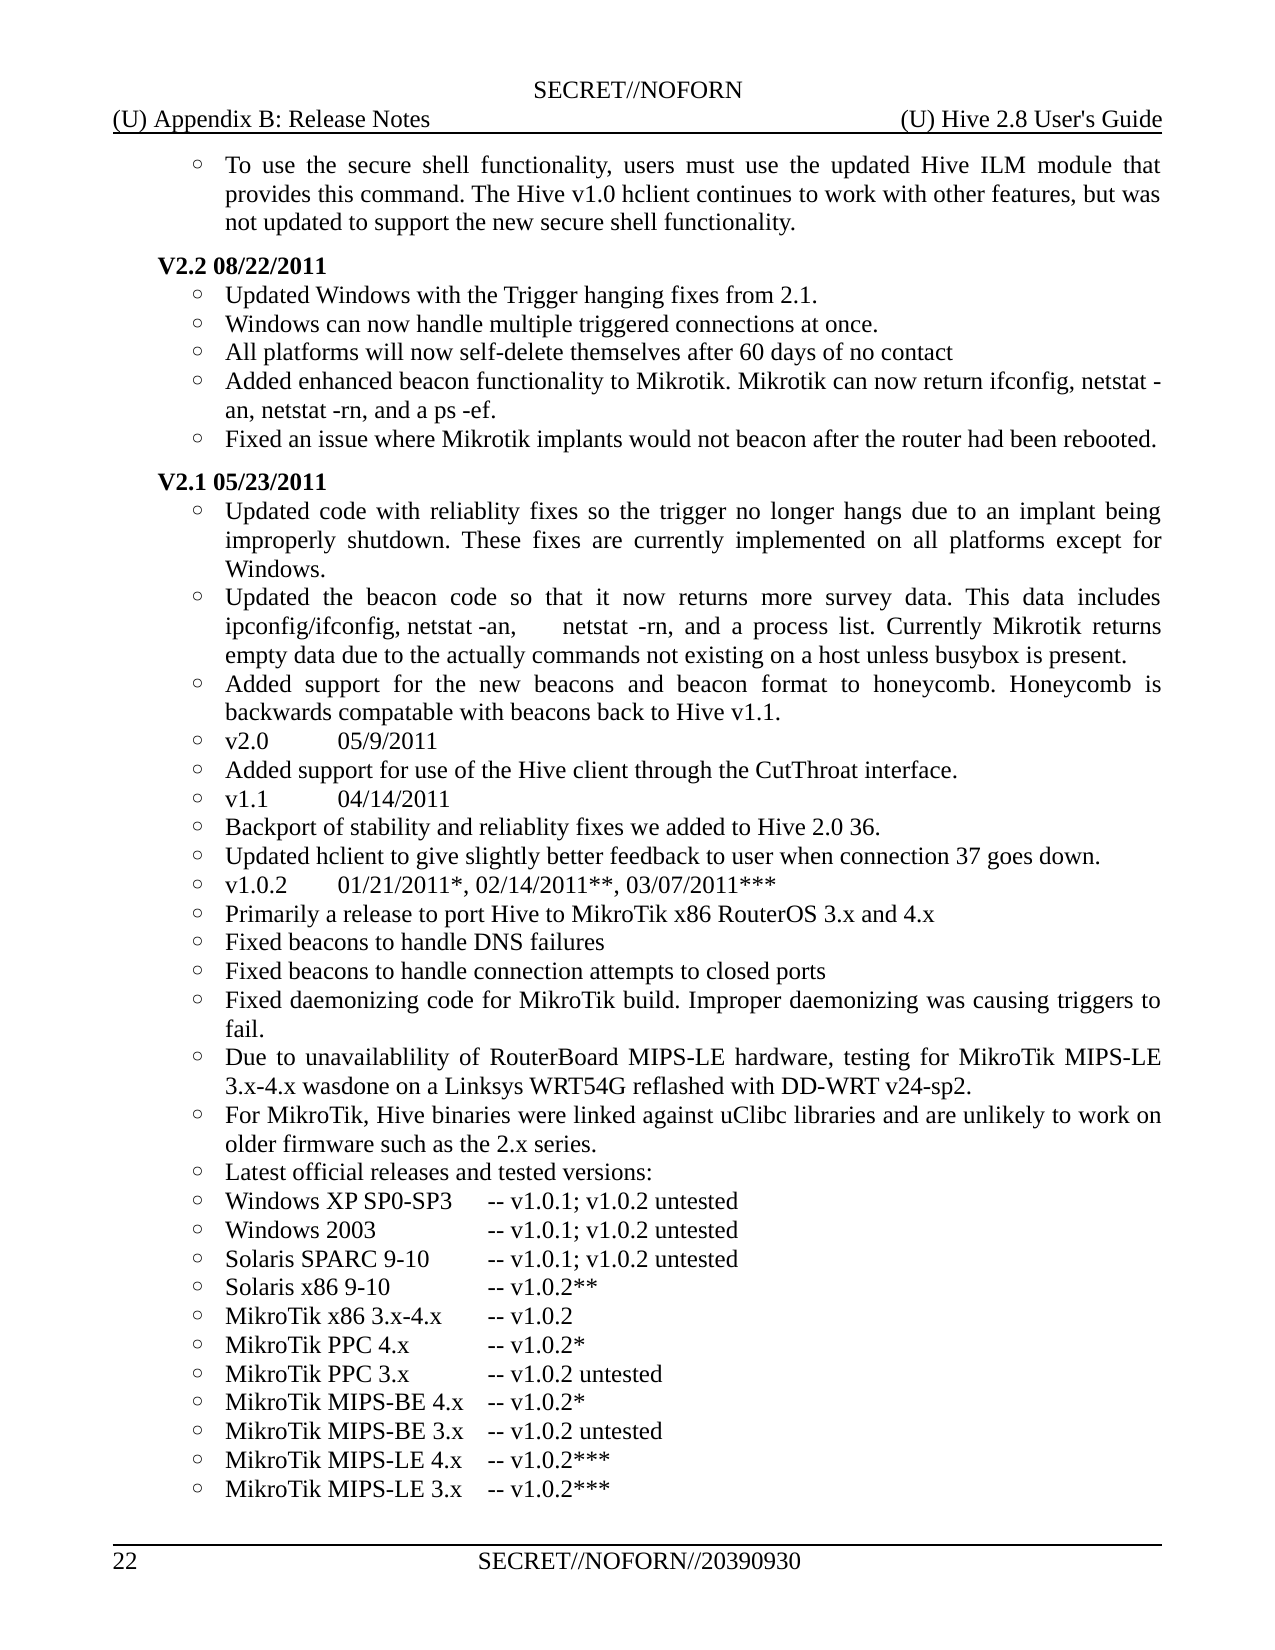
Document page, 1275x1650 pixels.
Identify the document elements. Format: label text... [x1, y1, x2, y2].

list MikroTik MIPS-LE 4.x -- v1.0.2*** [187, 1445, 1162, 1474]
subtitle V2.1 05/23/2011 [157, 467, 1162, 496]
list Primarily a release to port Hive to MikroTik x86 RouterOS 3.x and 4.x [187, 899, 1162, 927]
list v1.0.2 01/21/2011*, 02/14/2011**, 03/07/2011*** [187, 870, 1162, 899]
list v2.0 05/9/2011 [187, 726, 1162, 755]
list Added support for use of the Hive client through the CutThroat interface. [187, 755, 1162, 784]
list Windows can now handle multiple triggered connections at once. [187, 309, 1162, 337]
list Fixed an issue where Mikrotik implants would not beacon after the router had been rebooted. [187, 424, 1162, 452]
list MikroTik PPC 3.x -- v1.0.2 untested [187, 1359, 1162, 1387]
subtitle V2.2 08/22/2011 [157, 251, 1162, 280]
list Fixed beacons to handle DNS failures [187, 927, 1162, 956]
list MikroTik MIPS-LE 3.x -- v1.0.2*** [187, 1474, 1162, 1502]
list Added enhanced beacon functionality to Mikrotik. Mikrotik can now return ifconfig, netstat -an, netstat -rn, and a ps -ef. [187, 366, 1162, 424]
list v1.1 04/14/2011 [187, 784, 1162, 812]
list Added support for the new beacons and beacon format to honeycomb. Honeycomb is backwards compatable with beacons back to Hive v1.1. [187, 669, 1162, 726]
list Updated hclient to give slightly better feedback to user when connection 37 goes down. [187, 841, 1162, 870]
list Latest official releases and tested versions: [187, 1157, 1162, 1186]
list To use the secure shell functionality, users must use the updated Hive ILM module that provides this command. The Hive v1.0 hclient continues to work with other features, but was not updated to support the new secure shell functionality. [187, 150, 1162, 236]
list For MikroTik, Hive binaries were linked against uClibc libraries and are unlikely to work on older firmware such as the 2.x series. [187, 1100, 1162, 1157]
list MikroTik PPC 4.x -- v1.0.2* [187, 1330, 1162, 1359]
list Updated the beacon code so that it now returns more survey data. This data includes ipconfig/ifconfig, netstat -an, netstat -rn, and a process list. Currently Mikrotik returns empty data due to the actually commands not existing on a host unless busybox is present. [187, 582, 1162, 669]
list Solaris SPARC 9-10 -- v1.0.1; v1.0.2 untested [187, 1244, 1162, 1272]
list All platforms will now self-delete themselves after 60 days of no contact [187, 337, 1162, 366]
list Windows 2003 -- v1.0.1; v1.0.2 untested [187, 1215, 1162, 1244]
list MikroTik MIPS-BE 3.x -- v1.0.2 untested [187, 1416, 1162, 1445]
list Updated code with reliablity fixes so the trigger no longer hangs due to an implant being improperly shutdown. These fixes are currently implemented on all platforms except for Windows. [187, 496, 1162, 582]
list Due to unavailablility of RouterBoard MIPS-LE hardware, testing for MikroTik MIPS-LE 3.x-4.x wasdone on a Linksys WRT54G reflashed with DD-WRT v24-sp2. [187, 1042, 1162, 1100]
list Windows XP SP0-SP3 -- v1.0.1; v1.0.2 untested [187, 1186, 1162, 1215]
list Fixed daemonizing code for MikroTik build. Improper daemonizing was causing triggers to fail. [187, 985, 1162, 1042]
list MikroTik MIPS-BE 4.x -- v1.0.2* [187, 1387, 1162, 1416]
list Fixed beacons to handle connection attempts to closed ports [187, 956, 1162, 985]
list MikroTik x86 3.x-4.x -- v1.0.2 [187, 1301, 1162, 1330]
list Solaris x86 9-10 -- v1.0.2** [187, 1272, 1162, 1301]
list Backport of stability and reliablity fixes we added to Hive 2.0 36. [187, 812, 1162, 841]
list Updated Windows with the Trigger hanging fixes from 2.1. [187, 280, 1162, 309]
